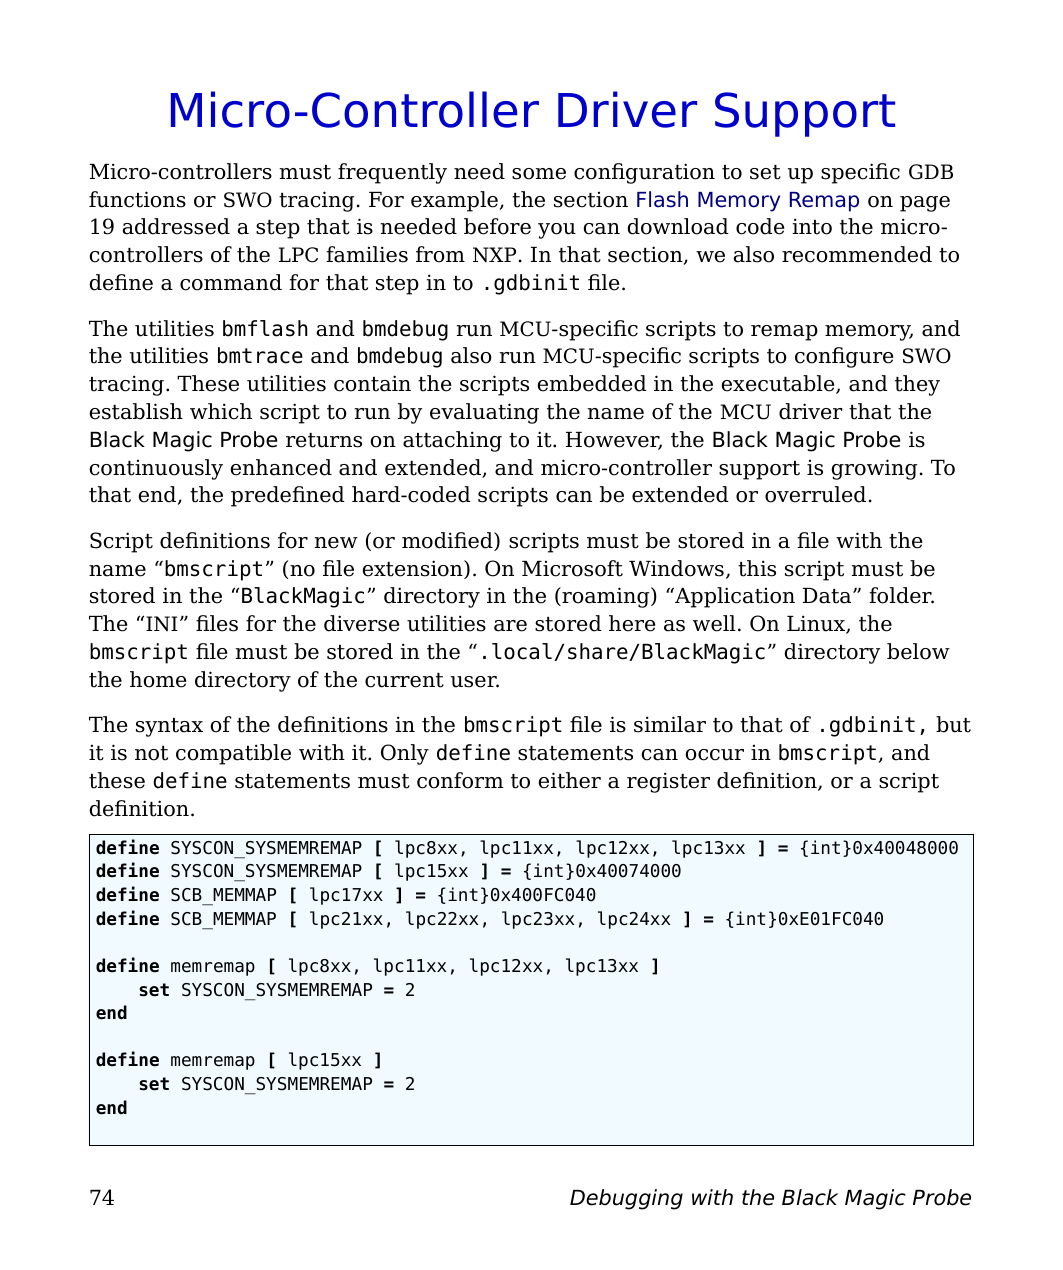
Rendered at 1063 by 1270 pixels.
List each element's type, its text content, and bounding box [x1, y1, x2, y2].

text define SYSCON_SYSMEMREMAP [ lpc8xx, lpc11xx, lpc12xx, lpc13xx ] = {int}0x40048000 [90, 835, 973, 857]
text define memremap [ lpc15xx ] [90, 1046, 973, 1070]
text set SYSCON_SYSMEMREMAP = 2 [90, 1070, 973, 1094]
text Micro-controllers must frequently need some configuration to set up specific GDB functions or SWO tracing. For example, the section Flash Memory Remap on page 19 addressed a step that is needed before you can download code into the micro-controllers of the LPC families from NXP. In that section, we also recommended to define a command for that step in to .gdbinit file. [88, 160, 974, 295]
text define SYSCON_SYSMEMREMAP [ lpc15xx ] = {int}0x40074000 [90, 857, 973, 881]
text set SYSCON_SYSMEMREMAP = 2 [90, 976, 973, 999]
text define SCB_MEMMAP [ lpc21xx, lpc22xx, lpc23xx, lpc24xx ] = {int}0xE01FC040 [90, 904, 973, 928]
text Script definitions for new (or modified) scripts must be stored in a file with the name “bmscript” (no file extension). On Microsoft Windows, this script must be stored in the “BlackMagic” directory in the (roaming) “Application Data” folder. The “INI” files for the diverse utilities are stored here as well. On Linux, the bmscript file must be stored in the “.local/share/BlackMagic” directory below the home directory of the current user. [88, 529, 974, 692]
text The syntax of the definitions in the bmscript file is similar to that of .gdbinit, but it is not compatible with it. Only define statements can occur in bmscript, and these define statements must conform to either a register definition, or a script definition. [88, 713, 974, 821]
text define memremap [ lpc8xx, lpc11xx, lpc12xx, lpc13xx ] [90, 952, 973, 976]
text end [90, 999, 973, 1023]
text The utilities bmflash and bmdebug run MCU-specific scripts to remap memory, and the utilities bmtrace and bmdebug also run MCU-specific scripts to configure SWO tracing. These utilities contain the scripts embedded in the executable, and they establish which script to run by evaluating the name of the MCU driver that the Black Magic Probe returns on attaching to it. However, the Black Magic Probe is continuously enhanced and extended, and micro-controller support is growing. To that end, the predefined hard-coded scripts can be extended or overruled. [88, 317, 974, 508]
subtitle Micro-Controller Driver Support [88, 84, 974, 138]
text define SCB_MEMMAP [ lpc17xx ] = {int}0x400FC040 [90, 881, 973, 904]
text end [90, 1094, 973, 1117]
